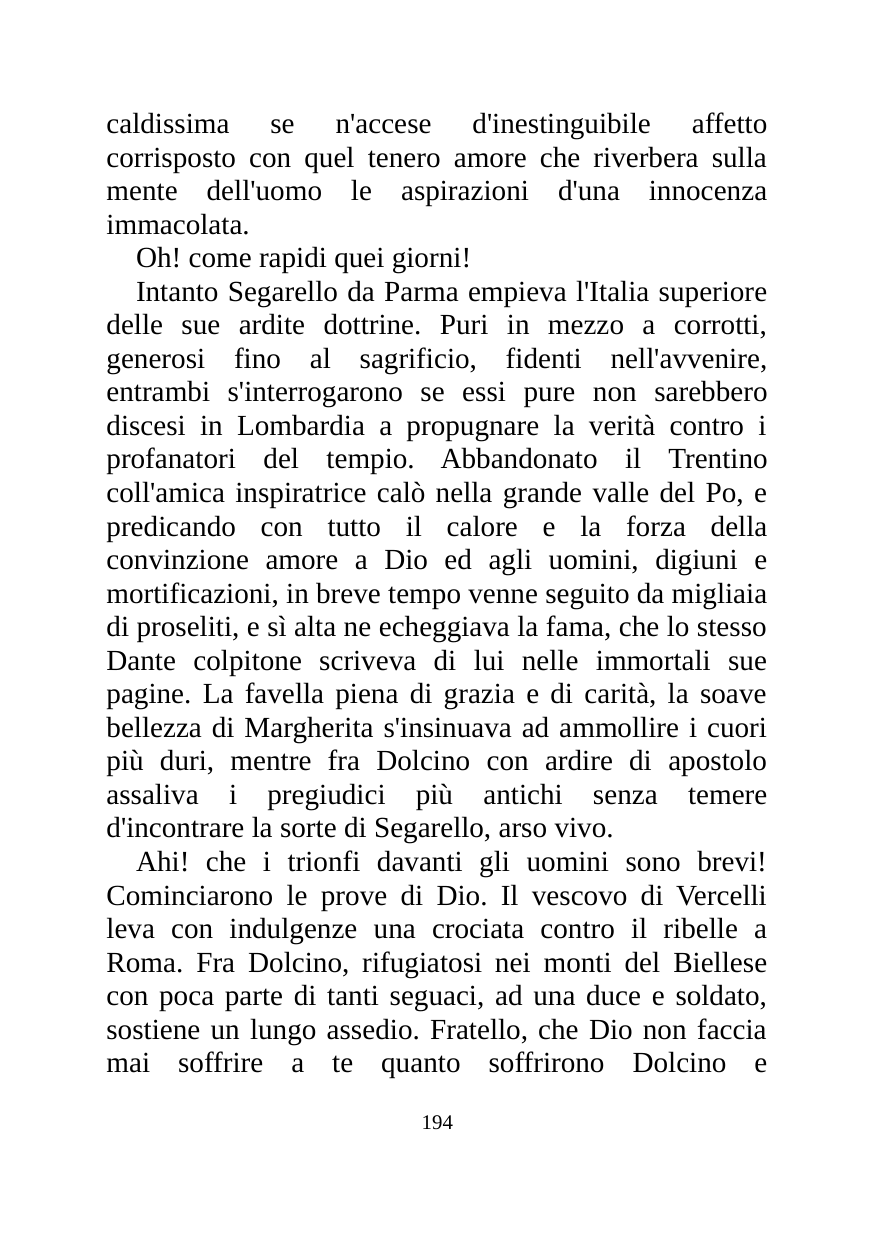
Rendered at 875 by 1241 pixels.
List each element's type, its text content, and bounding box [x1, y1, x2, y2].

text Intanto Segarello da Parma empieva l'Italia superiore delle sue ardite dottrine. Puri in mezzo a corrotti, generosi fino al sagrificio, fidenti nell'avvenire, entrambi s'interrogarono se essi pure non sarebbero discesi in Lombardia a propugnare la verità contro i profanatori del tempio. Abbandonato il Trentino coll'amica inspiratrice calò nella grande valle del Po, e predicando con tutto il calore e la forza della convinzione amore a Dio ed agli uomini, digiuni e mortificazioni, in breve tempo venne seguito da migliaia di proseliti, e sì alta ne echeggiava la fama, che lo stesso Dante colpitone scriveva di lui nelle immortali sue pagine. La favella piena di grazia e di carità, la soave bellezza di Margherita s'insinuava ad ammollire i cuori più duri, mentre fra Dolcino con ardire di apostolo assaliva i pregiudici più antichi senza temere d'incontrare la sorte di Segarello, arso vivo. [106, 274, 768, 844]
text Oh! come rapidi quei giorni! [106, 240, 768, 274]
text Ahi! che i trionfi davanti gli uomini sono brevi! Cominciarono le prove di Dio. Il vescovo di Vercelli leva con indulgenze una crociata contro il ribelle a Roma. Fra Dolcino, rifugiatosi nei monti del Biellese con poca parte di tanti seguaci, ad una duce e soldato, sostiene un lungo assedio. Fratello, che Dio non faccia mai soffrire a te quanto soffrirono Dolcino e [106, 844, 768, 1079]
text caldissima se n'accese d'inestinguibile affetto corrisposto con quel tenero amore che riverbera sulla mente dell'uomo le aspirazioni d'una innocenza immacolata. [106, 106, 768, 240]
